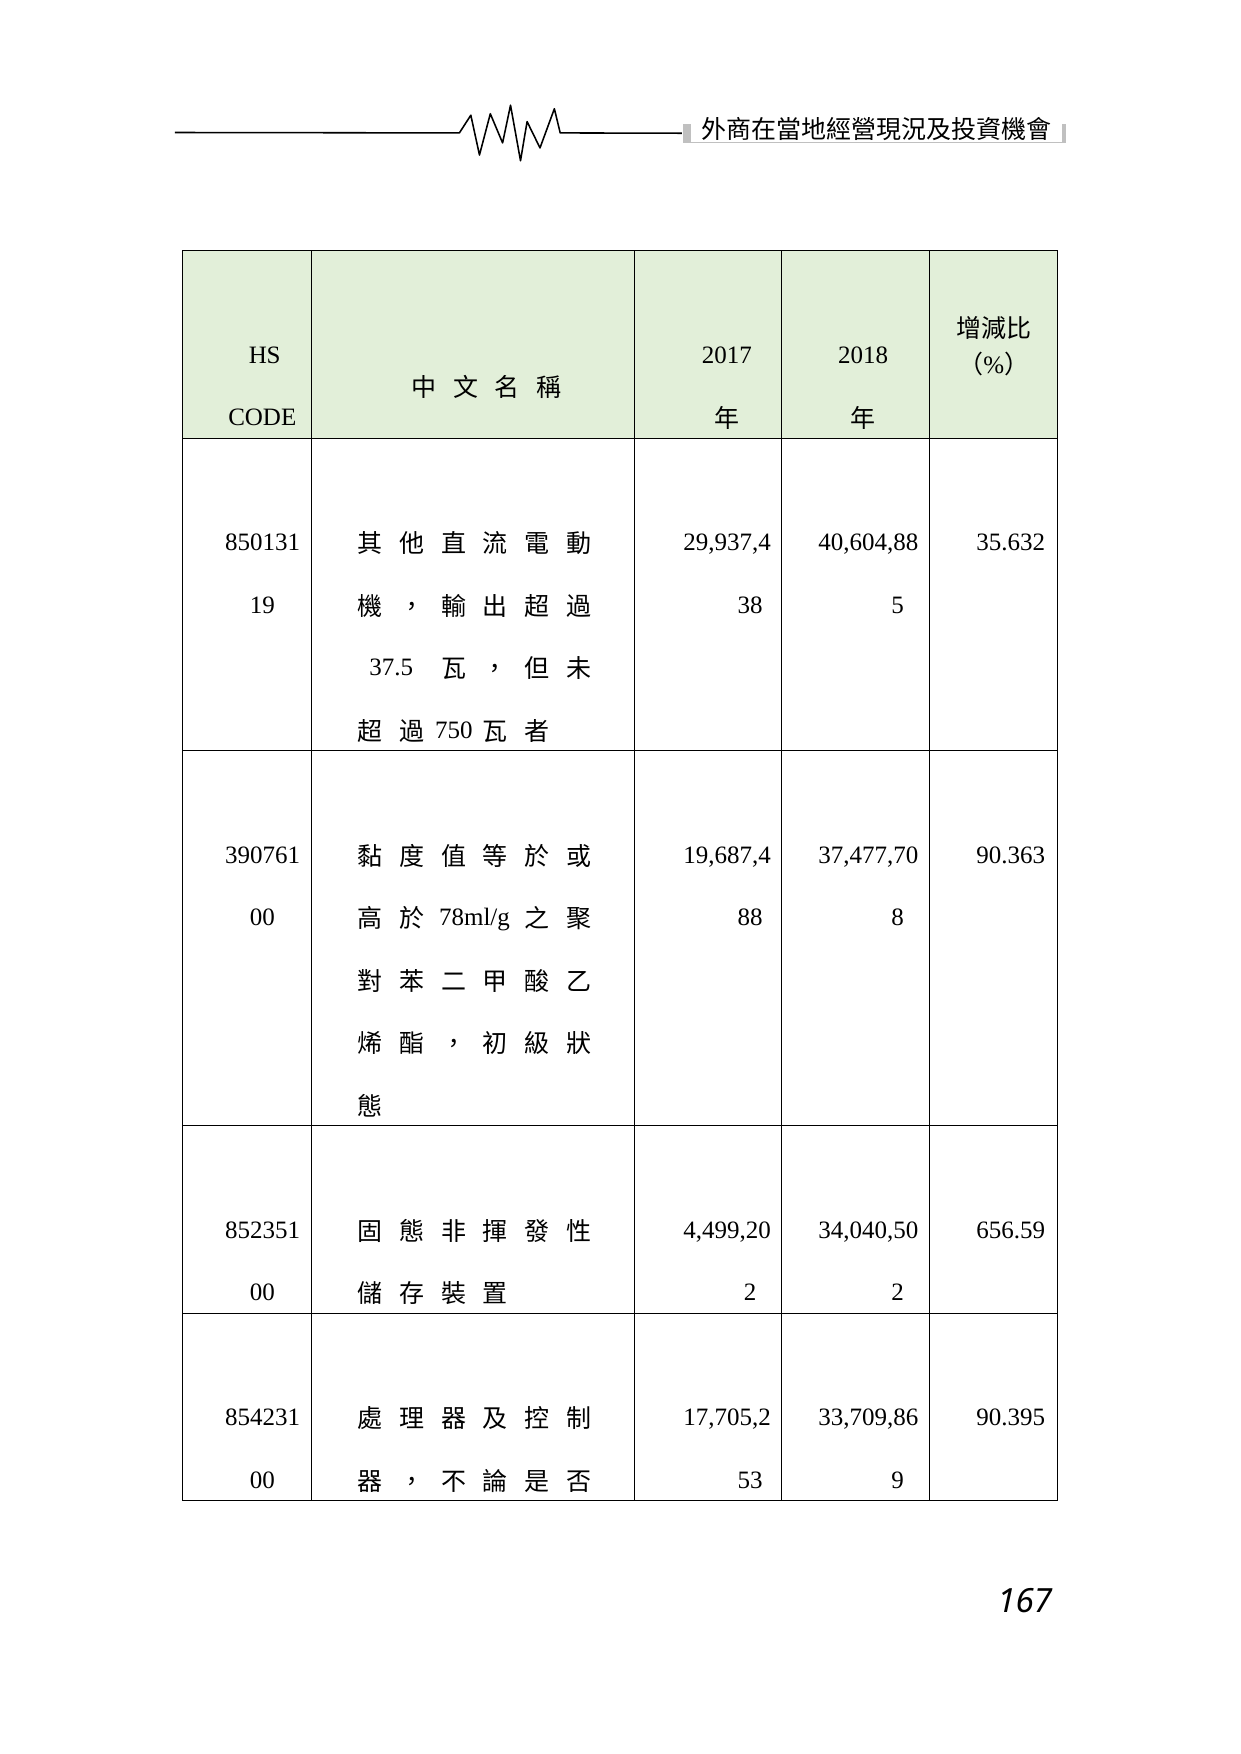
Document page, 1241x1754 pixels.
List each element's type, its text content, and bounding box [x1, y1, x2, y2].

table_header 中文名稱 [312, 251, 634, 438]
table_cell 85013119 [183, 439, 311, 750]
table_cell 其他直流電動機，輸出超過37.5瓦，但未超過750瓦者 [312, 439, 634, 750]
table_header 2017年 [635, 251, 781, 438]
table_cell 處理器及控制器，不論是否 [312, 1314, 634, 1500]
table_cell 40,604,885 [782, 439, 929, 750]
table_cell 90.395 [930, 1314, 1057, 1500]
table_cell 85423100 [183, 1314, 311, 1500]
table_cell 29,937,438 [635, 439, 781, 750]
table_cell 37,477,708 [782, 751, 929, 1125]
table_cell 33,709,869 [782, 1314, 929, 1500]
table_header HS CODE [183, 251, 311, 438]
table_cell 35.632 [930, 439, 1057, 750]
table_cell 19,687,488 [635, 751, 781, 1125]
table_cell 4,499,202 [635, 1126, 781, 1313]
table_cell 34,040,502 [782, 1126, 929, 1313]
table_cell 656.59 [930, 1126, 1057, 1313]
table_cell 固態非揮發性儲存裝置 [312, 1126, 634, 1313]
table_cell 85235100 [183, 1126, 311, 1313]
table_cell 39076100 [183, 751, 311, 1125]
table_cell 黏度值等於或高於78ml/g之聚對苯二甲酸乙烯酯，初級狀態 [312, 751, 634, 1125]
table_header 2018年 [782, 251, 929, 438]
table_cell 17,705,253 [635, 1314, 781, 1500]
table_cell 90.363 [930, 751, 1057, 1125]
table_header 增減比 （%） [930, 251, 1057, 438]
